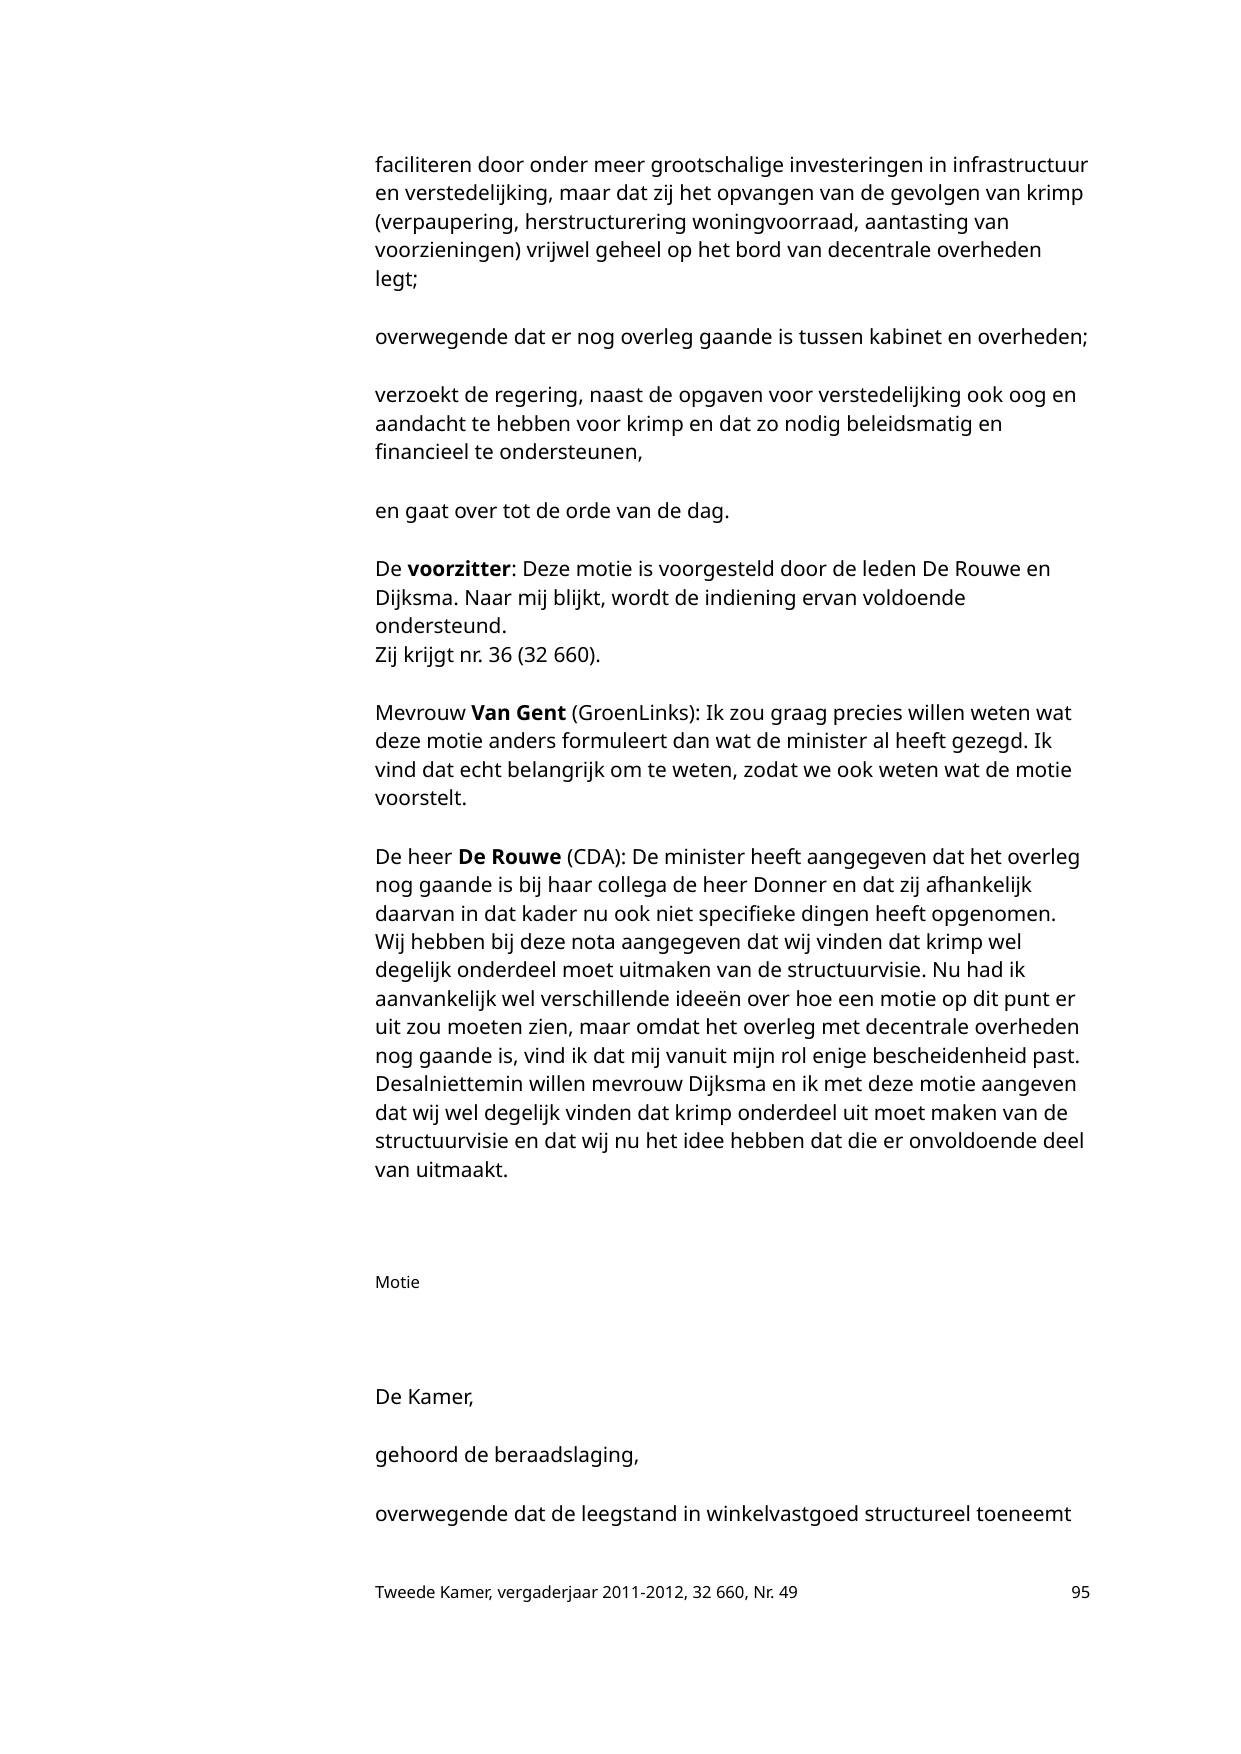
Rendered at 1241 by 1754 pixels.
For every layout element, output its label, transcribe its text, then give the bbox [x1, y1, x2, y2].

text faciliteren door onder meer grootschalige investeringen in infrastructuur en verstedelijking, maar dat zij het opvangen van de gevolgen van krimp (verpaupering, herstructurering woningvoorraad, aantasting van voorzieningen) vrijwel geheel op het bord van decentrale overheden legt; [375, 150, 1090, 292]
text De voorzitter: Deze motie is voorgesteld door de leden De Rouwe en Dijksma. Naar mij blijkt, wordt de indiening ervan voldoende ondersteund. [375, 554, 1090, 640]
text en gaat over tot de orde van de dag. [375, 496, 1090, 524]
text overwegende dat de leegstand in winkelvastgoed structureel toeneemt [375, 1499, 1090, 1527]
text De Kamer, [375, 1382, 1090, 1411]
text De heer De Rouwe (CDA): De minister heeft aangegeven dat het overleg nog gaande is bij haar collega de heer Donner en dat zij afhankelijk daarvan in dat kader nu ook niet specifieke dingen heeft opgenomen. Wij hebben bij deze nota aangegeven dat wij vinden dat krimp wel degelijk onderdeel moet uitmaken van de structuurvisie. Nu had ik aanvankelijk wel verschillende ideeën over hoe een motie op dit punt er uit zou moeten zien, maar omdat het overleg met decentrale overheden nog gaande is, vind ik dat mij vanuit mijn rol enige bescheidenheid past. Desalniettemin willen mevrouw Dijksma en ik met deze motie aangeven dat wij wel degelijk vinden dat krimp onderdeel uit moet maken van de structuurvisie en dat wij nu het idee hebben dat die er onvoldoende deel van uitmaakt. [375, 842, 1090, 1183]
text Mevrouw Van Gent (GroenLinks): Ik zou graag precies willen weten wat deze motie anders formuleert dan wat de minister al heeft gezegd. Ik vind dat echt belangrijk om te weten, zodat we ook weten wat de motie voorstelt. [375, 698, 1090, 812]
text Zij krijgt nr. 36 (32 660). [375, 640, 1090, 668]
text overwegende dat er nog overleg gaande is tussen kabinet en overheden; [375, 322, 1090, 351]
text gehoord de beraadslaging, [375, 1441, 1090, 1469]
table_header Motie [375, 1271, 1090, 1324]
text verzoekt de regering, naast de opgaven voor verstedelijking ook oog en aandacht te hebben voor krimp en dat zo nodig beleidsmatig en financieel te ondersteunen, [375, 381, 1090, 466]
